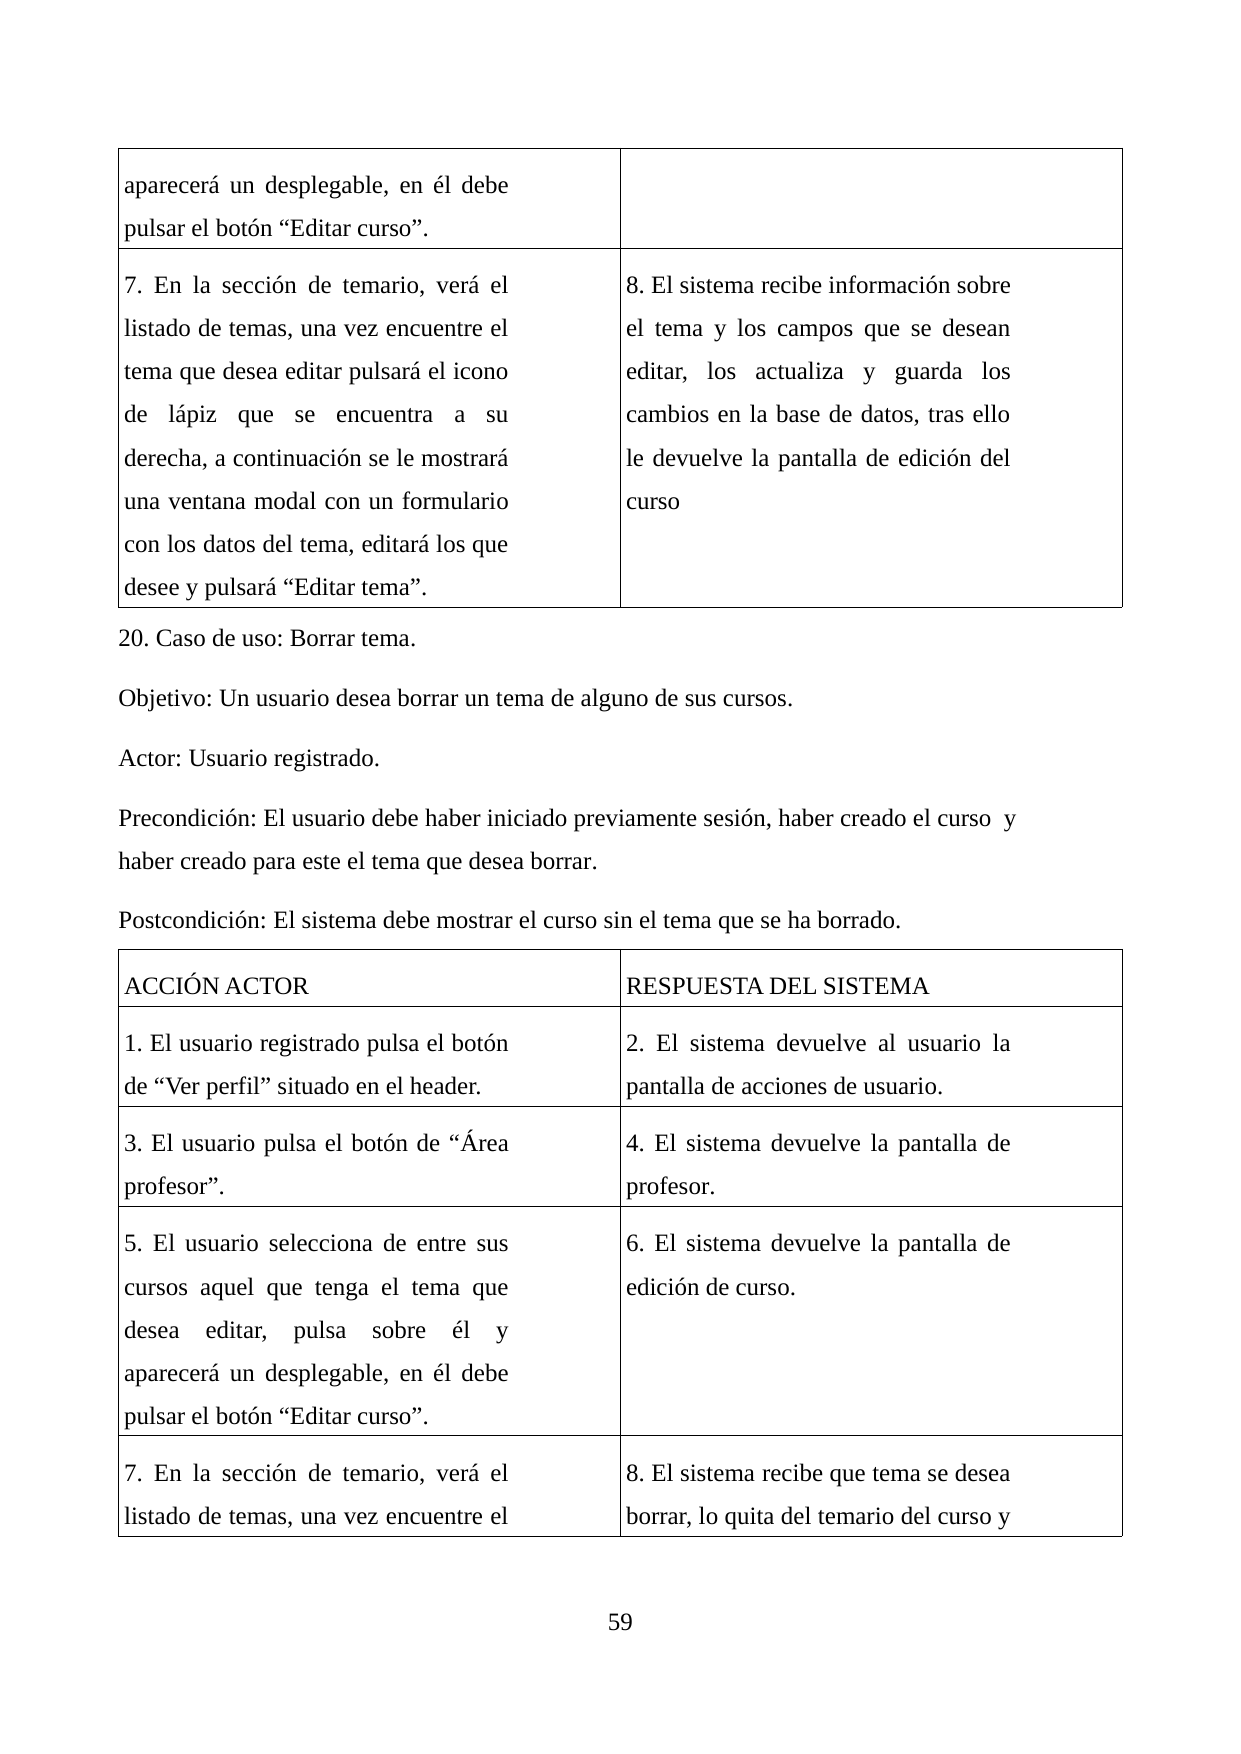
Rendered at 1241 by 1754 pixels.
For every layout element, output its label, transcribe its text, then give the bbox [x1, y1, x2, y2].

text Postcondición: El sistema debe mostrar el curso sin el tema que se ha borrado. [118, 906, 1017, 934]
table_cell 1. El usuario registrado pulsa el botón de “Ver perfil” situado en el header. [119, 1007, 620, 1106]
table_cell 4. El sistema devuelve la pantalla de profesor. [621, 1107, 1122, 1206]
text 20. Caso de uso: Borrar tema. [118, 623, 1017, 652]
table_cell [621, 149, 1122, 248]
table_cell 7. En la sección de temario, verá el listado de temas, una vez encuentre el [119, 1436, 620, 1536]
text Actor: Usuario registrado. [118, 743, 1017, 772]
table_cell 6. El sistema devuelve la pantalla de edición de curso. [621, 1207, 1122, 1435]
table_cell 5. El usuario selecciona de entre sus cursos aquel que tenga el tema que desea editar, pulsa sobre él y aparecerá un desplegable, en él debe pulsar el botón “Editar curso”. [119, 1207, 620, 1435]
table_cell 2. El sistema devuelve al usuario la pantalla de acciones de usuario. [621, 1007, 1122, 1106]
text Precondición: El usuario debe haber iniciado previamente sesión, haber creado el curso y haber creado para este el tema que desea borrar. [118, 803, 1017, 874]
text Objetivo: Un usuario desea borrar un tema de alguno de sus cursos. [118, 683, 1017, 712]
table_cell 7. En la sección de temario, verá el listado de temas, una vez encuentre el tema que desea editar pulsará el icono de lápiz que se encuentra a su derecha, a continuación se le mostrará una ventana modal con un formulario con los datos del tema, editará los que desee y pulsará “Editar tema”. [119, 249, 620, 607]
table_cell aparecerá un desplegable, en él debe pulsar el botón “Editar curso”. [119, 149, 620, 248]
table_header RESPUESTA DEL SISTEMA [621, 950, 1122, 1006]
table_cell 8. El sistema recibe que tema se desea borrar, lo quita del temario del curso y [621, 1436, 1122, 1536]
table_header ACCIÓN ACTOR [119, 950, 620, 1006]
table_cell 3. El usuario pulsa el botón de “Área profesor”. [119, 1107, 620, 1206]
table_cell 8. El sistema recibe información sobre el tema y los campos que se desean editar, los actualiza y guarda los cambios en la base de datos, tras ello le devuelve la pantalla de edición del curso [621, 249, 1122, 607]
